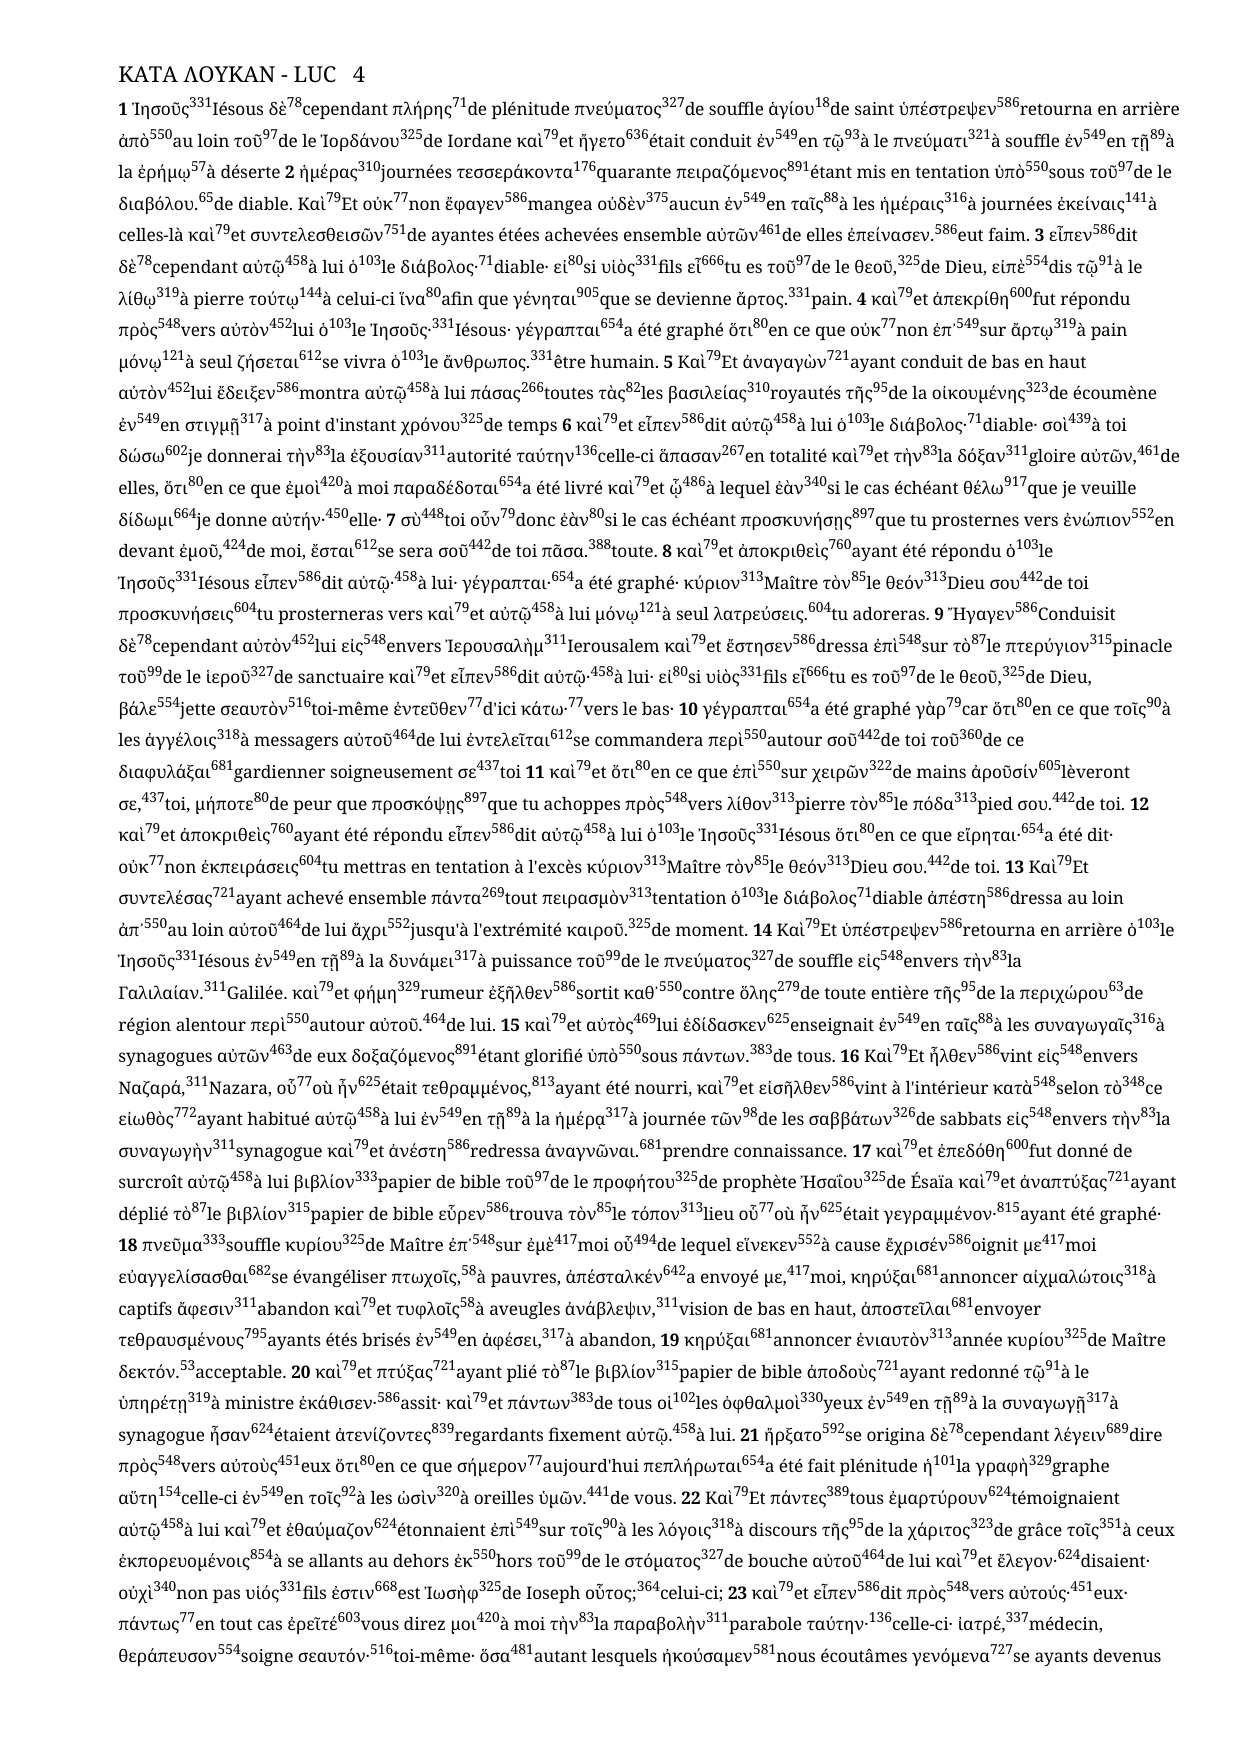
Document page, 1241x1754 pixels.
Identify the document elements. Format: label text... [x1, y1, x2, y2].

text 1 Ἰησοῦς331Iésous δὲ78cependant πλήρης71de plénitude πνεύματος327de souffle ἁγίου18de saint ὑπέστρεψεν586retourna en arrière ἀπὸ550au loin τοῦ97de le Ἰορδάνου325de Iordane καὶ79et ἤγετο636était conduit ἐν549en τῷ93à le πνεύματι321à souffle ἐν549en τῇ89à la ἐρήμῳ57à déserte 2 ἡμέρας310journées τεσσεράκοντα176quarante πειραζόμενος891étant mis en tentation ὑπὸ550sous τοῦ97de le διαβόλου.65de diable. Καὶ79Et οὐκ77non ἔφαγεν586mangea οὐδὲν375aucun ἐν549en ταῖς88à les ἡμέραις316à journées ἐκείναις141à celles-là καὶ79et συντελεσθεισῶν751de ayantes étées achevées ensemble αὐτῶν461de elles ἐπείνασεν.586eut faim. 3 εἶπεν586dit δὲ78cependant αὐτῷ458à lui ὁ103le διάβολος·71diable· εἰ80si υἱὸς331fils εἶ666tu es τοῦ97de le θεοῦ,325de Dieu, εἰπὲ554dis τῷ91à le λίθῳ319à pierre τούτῳ144à celui-ci ἵνα80afin que γένηται905que se devienne ἄρτος.331pain. 4 καὶ79et ἀπεκρίθη600fut répondu πρὸς548vers αὐτὸν452lui ὁ103le Ἰησοῦς·331Iésous· γέγραπται654a été graphé ὅτι80en ce que οὐκ77non ἐπ᾽549sur ἄρτῳ319à pain μόνῳ121à seul ζήσεται612se vivra ὁ103le ἄνθρωπος.331être humain. 5 Καὶ79Et ἀναγαγὼν721ayant conduit de bas en haut αὐτὸν452lui ἔδειξεν586montra αὐτῷ458à lui πάσας266toutes τὰς82les βασιλείας310royautés τῆς95de la οἰκουμένης323de écoumène ἐν549en στιγμῇ317à point d'instant χρόνου325de temps 6 καὶ79et εἶπεν586dit αὐτῷ458à lui ὁ103le διάβολος·71diable· σοὶ439à toi δώσω602je donnerai τὴν83la ἐξουσίαν311autorité ταύτην136celle-ci ἅπασαν267en totalité καὶ79et τὴν83la δόξαν311gloire αὐτῶν,461de elles, ὅτι80en ce que ἐμοὶ420à moi παραδέδοται654a été livré καὶ79et ᾧ486à lequel ἐὰν340si le cas échéant θέλω917que je veuille δίδωμι664je donne αὐτήν·450elle· 7 σὺ448toi οὖν79donc ἐὰν80si le cas échéant προσκυνήσῃς897que tu prosternes vers ἐνώπιον552en devant ἐμοῦ,424de moi, ἔσται612se sera σοῦ442de toi πᾶσα.388toute. 8 καὶ79et ἀποκριθεὶς760ayant été répondu ὁ103le Ἰησοῦς331Iésous εἶπεν586dit αὐτῷ·458à lui· γέγραπται·654a été graphé· κύριον313Maître τὸν85le θεόν313Dieu σου442de toi προσκυνήσεις604tu prosterneras vers καὶ79et αὐτῷ458à lui μόνῳ121à seul λατρεύσεις.604tu adoreras. 9 Ἤγαγεν586Conduisit δὲ78cependant αὐτὸν452lui εἰς548envers Ἰερουσαλὴμ311Ierousalem καὶ79et ἔστησεν586dressa ἐπὶ548sur τὸ87le πτερύγιον315pinacle τοῦ99de le ἱεροῦ327de sanctuaire καὶ79et εἶπεν586dit αὐτῷ·458à lui· εἰ80si υἱὸς331fils εἶ666tu es τοῦ97de le θεοῦ,325de Dieu, βάλε554jette σεαυτὸν516toi-même ἐντεῦθεν77d'ici κάτω·77vers le bas· 10 γέγραπται654a été graphé γὰρ79car ὅτι80en ce que τοῖς90à les ἀγγέλοις318à messagers αὐτοῦ464de lui ἐντελεῖται612se commandera περὶ550autour σοῦ442de toi τοῦ360de ce διαφυλάξαι681gardienner soigneusement σε437toi 11 καὶ79et ὅτι80en ce que ἐπὶ550sur χειρῶν322de mains ἀροῦσίν605lèveront σε,437toi, μήποτε80de peur que προσκόψῃς897que tu achoppes πρὸς548vers λίθον313pierre τὸν85le πόδα313pied σου.442de toi. 12 καὶ79et ἀποκριθεὶς760ayant été répondu εἶπεν586dit αὐτῷ458à lui ὁ103le Ἰησοῦς331Iésous ὅτι80en ce que εἴρηται·654a été dit· οὐκ77non ἐκπειράσεις604tu mettras en tentation à l'excès κύριον313Maître τὸν85le θεόν313Dieu σου.442de toi. 13 Καὶ79Et συντελέσας721ayant achevé ensemble πάντα269tout πειρασμὸν313tentation ὁ103le διάβολος71diable ἀπέστη586dressa au loin ἀπ᾽550au loin αὐτοῦ464de lui ἄχρι552jusqu'à l'extrémité καιροῦ.325de moment. 14 Καὶ79Et ὑπέστρεψεν586retourna en arrière ὁ103le Ἰησοῦς331Iésous ἐν549en τῇ89à la δυνάμει317à puissance τοῦ99de le πνεύματος327de souffle εἰς548envers τὴν83la Γαλιλαίαν.311Galilée. καὶ79et φήμη329rumeur ἐξῆλθεν586sortit καθ᾽550contre ὅλης279de toute entière τῆς95de la περιχώρου63de région alentour περὶ550autour αὐτοῦ.464de lui. 15 καὶ79et αὐτὸς469lui ἐδίδασκεν625enseignait ἐν549en ταῖς88à les συναγωγαῖς316à synagogues αὐτῶν463de eux δοξαζόμενος891étant glorifié ὑπὸ550sous πάντων.383de tous. 16 Καὶ79Et ἦλθεν586vint εἰς548envers Ναζαρά,311Nazara, οὗ77où ἦν625était τεθραμμένος,813ayant été nourri, καὶ79et εἰσῆλθεν586vint à l'intérieur κατὰ548selon τὸ348ce εἰωθὸς772ayant habitué αὐτῷ458à lui ἐν549en τῇ89à la ἡμέρᾳ317à journée τῶν98de les σαββάτων326de sabbats εἰς548envers τὴν83la συναγωγὴν311synagogue καὶ79et ἀνέστη586redressa ἀναγνῶναι.681prendre connaissance. 17 καὶ79et ἐπεδόθη600fut donné de surcroît αὐτῷ458à lui βιβλίον333papier de bible τοῦ97de le προφήτου325de prophète Ἠσαΐου325de Ésaïa καὶ79et ἀναπτύξας721ayant déplié τὸ87le βιβλίον315papier de bible εὗρεν586trouva τὸν85le τόπον313lieu οὗ77où ἦν625était γεγραμμένον·815ayant été graphé· 18 πνεῦμα333souffle κυρίου325de Maître ἐπ᾽548sur ἐμὲ417moi οὗ494de lequel εἵνεκεν552à cause ἔχρισέν586oignit με417moi εὐαγγελίσασθαι682se évangéliser πτωχοῖς,58à pauvres, ἀπέσταλκέν642a envoyé με,417moi, κηρύξαι681annoncer αἰχμαλώτοις318à captifs ἄφεσιν311abandon καὶ79et τυφλοῖς58à aveugles ἀνάβλεψιν,311vision de bas en haut, ἀποστεῖλαι681envoyer τεθραυσμένους795ayants étés brisés ἐν549en ἀφέσει,317à abandon, 19 κηρύξαι681annoncer ἐνιαυτὸν313année κυρίου325de Maître δεκτόν.53acceptable. 20 καὶ79et πτύξας721ayant plié τὸ87le βιβλίον315papier de bible ἀποδοὺς721ayant redonné τῷ91à le ὑπηρέτῃ319à ministre ἐκάθισεν·586assit· καὶ79et πάντων383de tous οἱ102les ὀφθαλμοὶ330yeux ἐν549en τῇ89à la συναγωγῇ317à synagogue ἦσαν624étaient ἀτενίζοντες839regardants fixement αὐτῷ.458à lui. 21 ἤρξατο592se origina δὲ78cependant λέγειν689dire πρὸς548vers αὐτοὺς451eux ὅτι80en ce que σήμερον77aujourd'hui πεπλήρωται654a été fait plénitude ἡ101la γραφὴ329graphe αὕτη154celle-ci ἐν549en τοῖς92à les ὠσὶν320à oreilles ὑμῶν.441de vous. 22 Καὶ79Et πάντες389tous ἐμαρτύρουν624témoignaient αὐτῷ458à lui καὶ79et ἐθαύμαζον624étonnaient ἐπὶ549sur τοῖς90à les λόγοις318à discours τῆς95de la χάριτος323de grâce τοῖς351à ceux ἐκπορευομένοις854à se allants au dehors ἐκ550hors τοῦ99de le στόματος327de bouche αὐτοῦ464de lui καὶ79et ἔλεγον·624disaient· οὐχὶ340non pas υἱός331fils ἐστιν668est Ἰωσὴφ325de Ioseph οὗτος;364celui-ci; 23 καὶ79et εἶπεν586dit πρὸς548vers αὐτούς·451eux· πάντως77en tout cas ἐρεῖτέ603vous direz μοι420à moi τὴν83la παραβολὴν311parabole ταύτην·136celle-ci· ἰατρέ,337médecin, θεράπευσον554soigne σεαυτόν·516toi-même· ὅσα481autant lesquels ἠκούσαμεν581nous écoutâmes γενόμενα727se ayants devenus εἰς548envers τὴν83la Καφαρναοὺμ311Kapharnaoum ποίησον554fais καὶ77aussi ὧδε77ici ἐν549en τῇ89à la πατρίδι317à patrie σου.442de toi. 24 εἶπεν586dit δέ·78cependant· ἀμὴν304amen λέγω664je dis ὑμῖν438à vous ὅτι80en ce que οὐδεὶς287aucun προφήτης331prophète δεκτός47acceptable ἐστιν668est ἐν549en τῇ89à la πατρίδι317à patrie αὐτοῦ.464de lui. 25 ἐπ᾽550sur ἀληθείας323de vérité δὲ78cependant λέγω664je dis ὑμῖν,438à vous, πολλαὶ284nombreuses χῆραι328veuves ἦσαν624étaient ἐν549en ταῖς88à les ἡμέραις316à journées Ἠλίου325de Élia ἐν549en τῷ91à le Ἰσραήλ,319à Israël, ὅτε77lorsque ἐκλείσθη600fut fermé à clef ὁ103le οὐρανὸς331ciel ἐπὶ548sur ἔτη314ans τρία180trois καὶ79et μῆνας312mois ἕξ,178six, ὡς80comme ἐγένετο592se devint λιμὸς331famine μέγας22grand ἐπὶ548sur πᾶσαν267toute τὴν83la γῆν,311terre, 26 καὶ79et πρὸς548vers οὐδεμίαν371aucune αὐτῶν461de elles ἐπέμφθη600fut mandé Ἠλίας331Élia εἰ551si μὴ77ne pas εἰς548envers Σάρεπτα314Sarepta τῆς95de la Σιδωνίας63de Sidonienne πρὸς548vers γυναῖκα311femme χήραν.311veuve. 27 καὶ79et πολλοὶ286nombreux λεπροὶ70lépreux ἦσαν624étaient ἐν549en τῷ91à le Ἰσραὴλ319à Israël ἐπὶ550sur Ἐλισαίου325de Élissai τοῦ97de le προφήτου,325de prophète, καὶ79et οὐδεὶς390aucun αὐτῶν463de eux ἐκαθαρίσθη600fut purifié εἰ551si μὴ77ne pas Ναιμὰν331Naaman ὁ103le Σύρος.331Syrien. 28 καὶ79et ἐπλήσθησαν599furent rempli πάντες389tous θυμοῦ325de fureur ἐν549en τῇ89à la συναγωγῇ317à synagogue ἀκούοντες839écoutants ταῦτα347ces-ci 29 καὶ79et ἀναστάντες720ayants redressés ἐξέβαλον585éjectèrent αὐτὸν452lui ἔξω552au-dehors τῆς95de la πόλεως323de cité καὶ79et ἤγαγον585conduisirent αὐτὸν452lui ἕως552jusqu'à ce que ὀφρύος323de sourcil τοῦ99de le ὄρους327de montagne ἐφ᾽550sur οὗ494de lequel ἡ101la πόλις329cité ᾠκοδόμητο662avait été édifié en maison αὐτῶν463de eux ὥστε80de sorte que κατακρημνίσαι681précipiter de haut en bas αὐτόν·452lui· 30 αὐτὸς469lui δὲ78cependant διελθὼν721ayant passé à travers διὰ550par μέσου67de au milieu αὐτῶν463de eux ἐπορεύετο.631se allait. 31 Καὶ79Et κατῆλθεν586vint de haut en bas εἰς548envers Καφαρναοὺμ311Kapharnaoum πόλιν311cité τῆς95de la Γαλιλαίας.323de Galilée. καὶ79et ἦν625était διδάσκων840enseignant αὐτοὺς451eux ἐν549en τοῖς92à les σάββασιν·320à sabbats· 32 καὶ79et ἐξεπλήσσοντο635étaient heurté à l'excès ἐπὶ549sur τῇ89à la διδαχῇ317à enseignement αὐτοῦ,464de lui, ὅτι80en ce que ἐν549en ἐξουσίᾳ317à autorité ἦν625était ὁ103le λόγος331discours αὐτοῦ.464de lui. 33 Καὶ79Et ἐν549en τῇ89à la συναγωγῇ317à synagogue ἦν625était ἄνθρωπος331être humain ἔχων840ayant πνεῦμα315souffle δαιμονίου327de démon ἀκαθάρτου18de impur καὶ79et ἀνέκραξεν586croassa de bas en haut φωνῇ317à son de voix μεγάλῃ·8à grande· 34 ἔα,304ah, τί412quel ἡμῖν419à nous καὶ79et σοί,439à toi, Ἰησοῦ337Iésous Ναζαρηνέ;27Nazarénien; ἦλθες584tu vins ἀπολέσαι681perdre au loin ἡμᾶς;416nous; οἶδά638j'ai su σε437toi τίς410quel εἶ,666tu es, ὁ103le ἅγιος71saint τοῦ97de le θεοῦ.325de Dieu. 35 καὶ79et ἐπετίμησεν586survalorisa αὐτῷ460à lui ὁ103le Ἰησοῦς331Iésous λέγων·840disant· φιμώθητι563sois muselé καὶ79et ἔξελθε554sors ἀπ᾽550au loin αὐτοῦ.464de lui. καὶ79et ῥῖψαν723ayant flanqué αὐτὸν452lui τὸ105le δαιμόνιον333démon εἰς548envers τὸ87le μέσον55au milieu ἐξῆλθεν586sortit ἀπ᾽550au loin αὐτοῦ464de lui μηδὲν375pas un βλάψαν723ayant nuit αὐτόν.452lui. 36 καὶ79et ἐγένετο592se devint θάμβος333effarement ἐπὶ548sur πάντας372tous καὶ79et συνελάλουν624bavardaient ensemble πρὸς548vers ἀλλήλους501les uns les autres λέγοντες·839disants· τίς410quel ὁ103le λόγος331discours οὗτος156celui-ci ὅτι80en ce que ἐν549en ἐξουσίᾳ317à autorité καὶ79et δυνάμει317à puissance ἐπιτάσσει668ordonne sûrement τοῖς92à les ἀκαθάρτοις11à impurs πνεύμασιν320à souffles καὶ79et ἐξέρχονται;673se sortent; 37 καὶ79et ἐξεπορεύετο631se allait au dehors ἦχος333écho περὶ550autour αὐτοῦ464de lui εἰς548envers πάντα269tout τόπον313lieu τῆς95de la περιχώρου.63de région alentour. 38 Ἀναστὰς721Ayant redressé δὲ78cependant ἀπὸ550au loin τῆς95de la συναγωγῆς323de synagogue εἰσῆλθεν586vint à l'intérieur εἰς548envers τὴν83la οἰκίαν311maison d'habitation Σίμωνος.325de Simon. πενθερὰ329belle-mère δὲ78cependant τοῦ97de le Σίμωνος325de Simon ἦν625était συνεχομένη889étante tenue ensemble πυρετῷ319à fièvre μεγάλῳ10à grand καὶ79et ἠρώτησαν585sollicitèrent αὐτὸν452lui περὶ550autour αὐτῆς.462de elle. 39 καὶ79et ἐπιστὰς721ayant présenté ἐπάνω552sur le haut αὐτῆς462de elle ἐπετίμησεν586survalorisa τῷ91à le πυρετῷ319à fièvre καὶ79et ἀφῆκεν586abandonna αὐτήν·450elle· παραχρῆμα77instantanément δὲ78cependant ἀναστᾶσα719ayante redressée διηκόνει625servait αὐτοῖς.457à eux. 40 Δύνοντος834de Couchant δὲ78cependant τοῦ97de le ἡλίου325de soleil ἅπαντες389en totalités ὅσοι497autant lesquels εἶχον624avaient ἀσθενοῦντας821étants infirme νόσοις316à maladies ποικίλαις7à diverses ἤγαγον585conduisirent αὐτοὺς451eux πρὸς548vers αὐτόν·452lui· ὁ469celui δὲ78cependant ἑνὶ59à un ἑκάστῳ275à chacun αὐτῶν463de eux τὰς242les χεῖρας310mains ἐπιτιθεὶς840surposant ἐθεράπευεν625soignait αὐτούς.451eux. 41 ἐξήρχετο631se sortait δὲ78cependant καὶ77aussi δαιμόνια332démons ἀπὸ550au loin πολλῶν383de nombreux κρ[αυγ]άζοντα841criants καὶ79et λέγοντα841disants ὅτι80en ce que σὺ448toi εἶ666tu es ὁ103le υἱὸς331fils τοῦ97de le θεοῦ.325de Dieu. καὶ79et ἐπιτιμῶν840survalorisant οὐκ77non εἴα625concédait αὐτὰ453eux λαλεῖν,689bavarder, ὅτι80en ce que ᾔδεισαν658avaient su τὸν85le χριστὸν313Christ αὐτὸν452lui εἶναι.689être. 42 Γενομένης732de Se ayante devenue δὲ78cependant ἡμέρας323de journée ἐξελθὼν721ayant sorti ἐπορεύθη600fut allé εἰς548envers ἔρημον4désert τόπον·313lieu· καὶ79et οἱ102les ὄχλοι330foules ἐπεζήτουν624cherchaient davantage αὐτὸν452lui καὶ79et ἦλθον585vinrent ἕως552jusqu'à ce que αὐτοῦ464de lui καὶ79et κατεῖχον624tenaient de haut en bas αὐτὸν452lui τοῦ360de ce μὴ77ne pas πορεύεσθαι690se aller ἀπ᾽550au loin αὐτῶν.463de eux. 43 ὁ469celui δὲ78cependant εἶπεν586dit πρὸς548vers αὐτοὺς451eux ὅτι80en ce que καὶ77aussi ταῖς88à les ἑτέραις118à autres-différentes πόλεσιν316à cités εὐαγγελίσασθαί682se évangéliser με417moi δεῖ668attache de lien τὴν83la βασιλείαν311royauté τοῦ97de le θεοῦ,325de Dieu, ὅτι80en ce que ἐπὶ548sur τοῦτο348ce-ci ἀπεστάλην.596je fus envoyé. 44 Καὶ79Et ἦν625était κηρύσσων840annonçant εἰς548envers τὰς82les συναγωγὰς310synagogues τῆς95de la Ἰουδαίας.323de Ioudaia. [118, 93, 1181, 1667]
text ΚΑΤΑ ΛΟΥΚΑΝ - LUC 4 [118, 59, 1181, 89]
